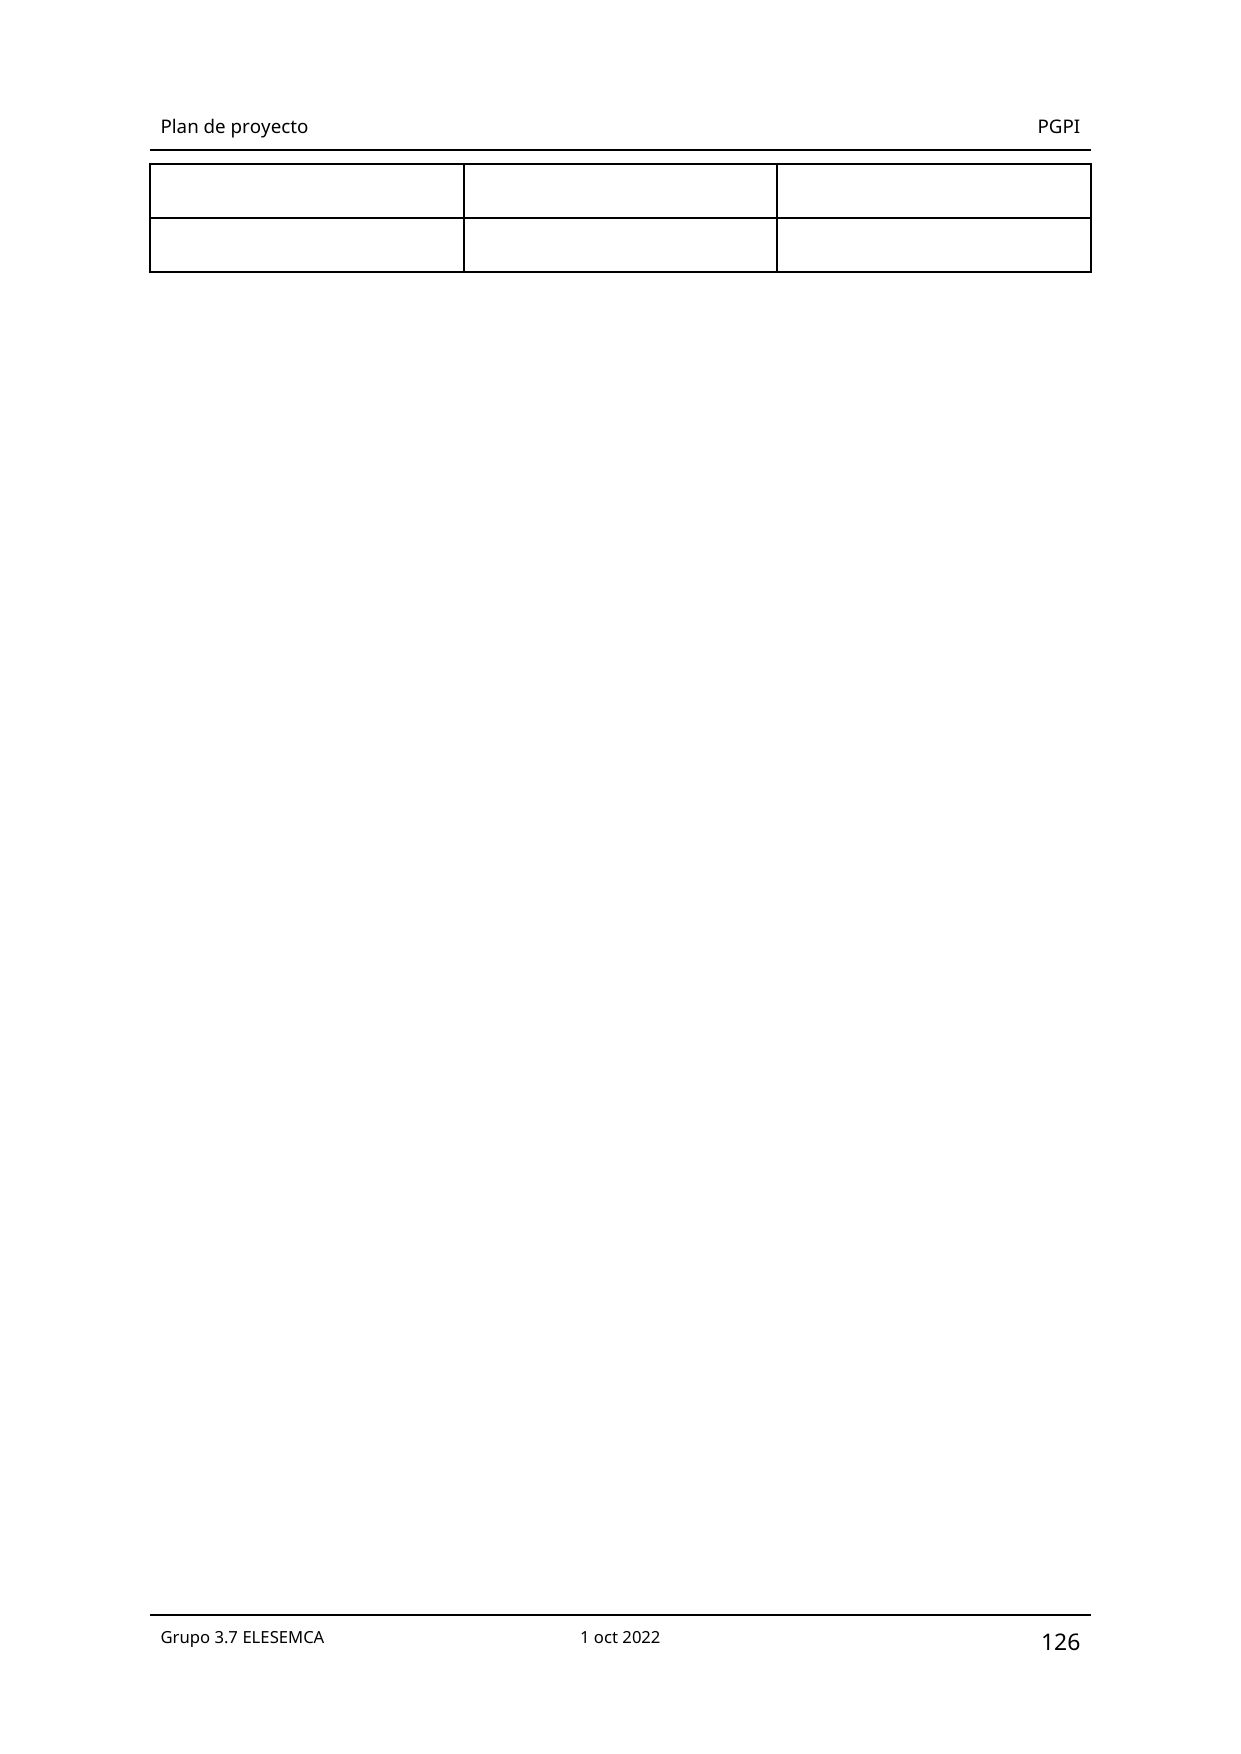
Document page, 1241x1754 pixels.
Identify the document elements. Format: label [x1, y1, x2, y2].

table_cell [778, 219, 1090, 271]
table_cell [465, 219, 776, 271]
table_cell [151, 165, 463, 217]
table_cell [151, 219, 463, 271]
table_cell [465, 165, 776, 217]
table_cell [778, 165, 1090, 217]
